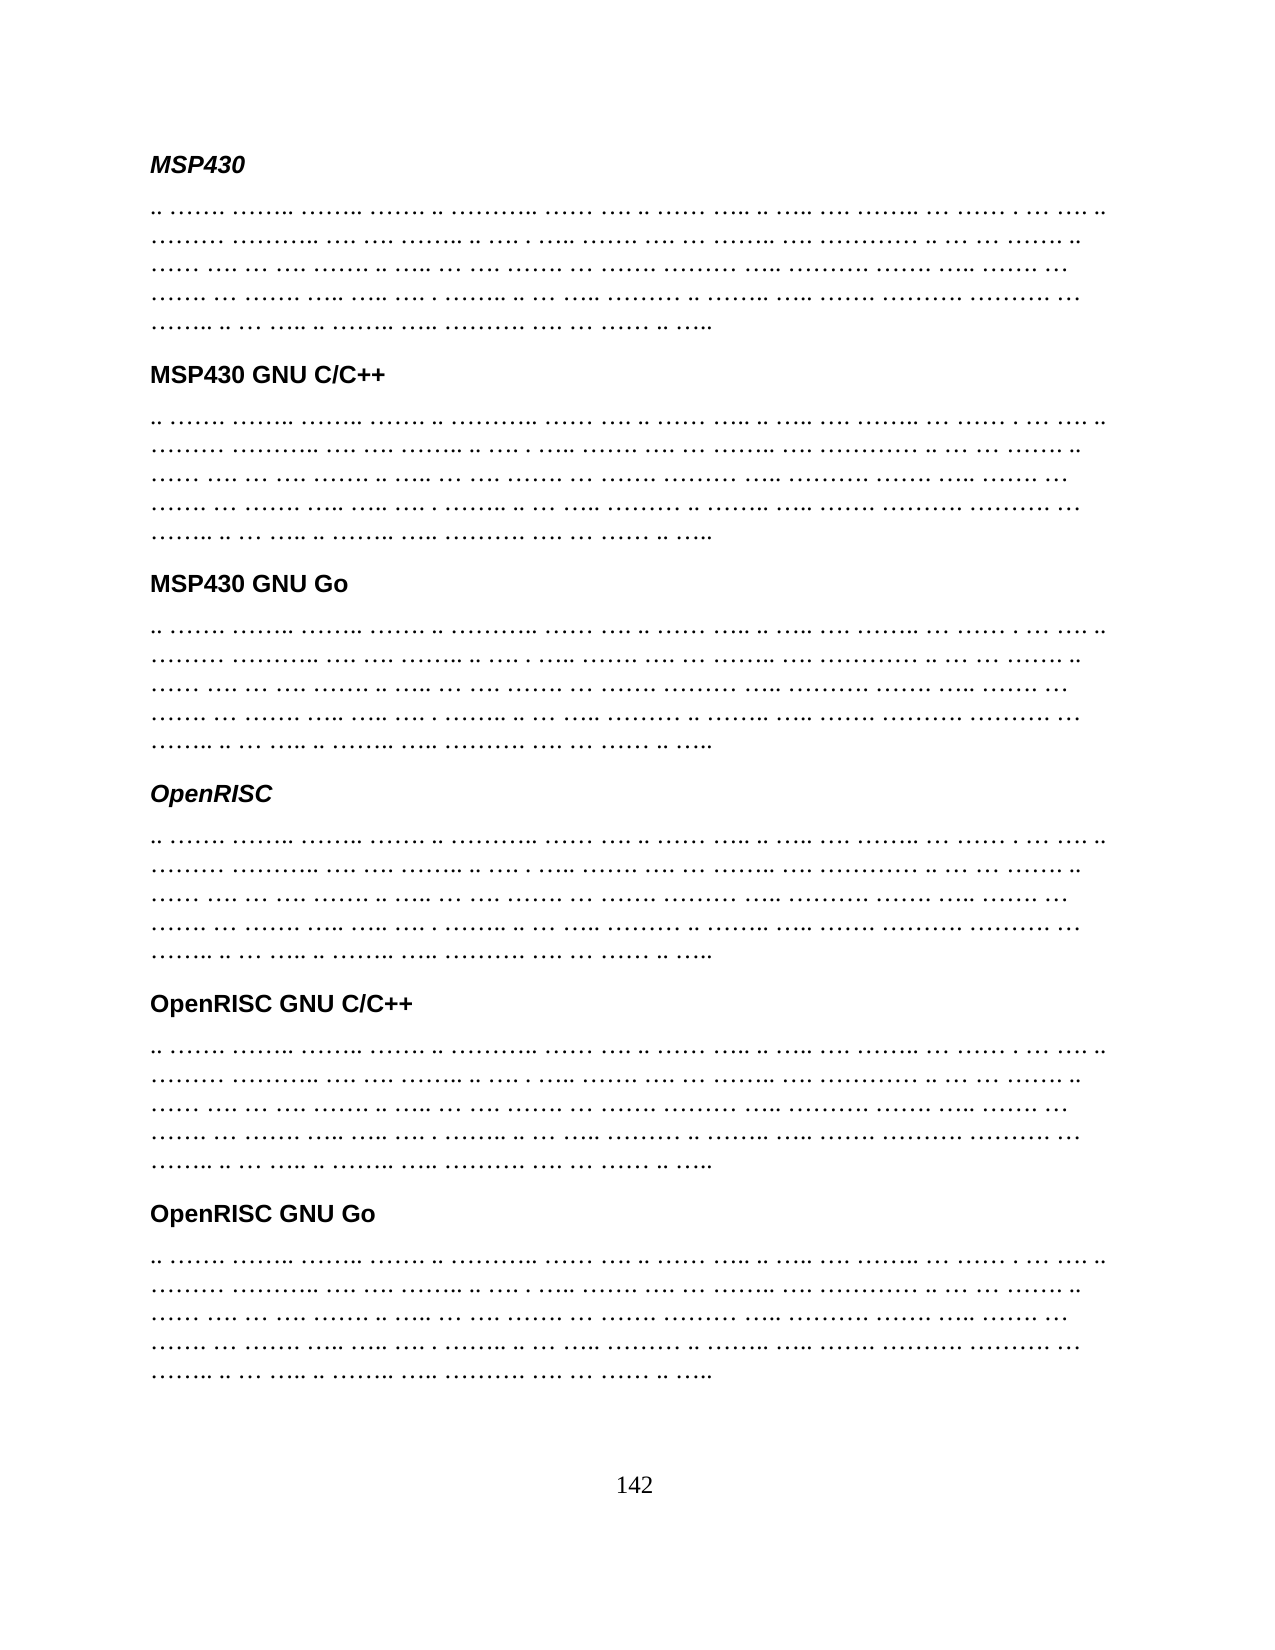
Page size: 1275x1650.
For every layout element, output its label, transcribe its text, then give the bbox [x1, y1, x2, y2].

subtitle MSP430 GNU Go [150, 569, 1125, 598]
text .. ……. …….. …….. ……. .. ……….. …… …. .. …… ….. .. ….. …. …….. … …… . … …. .. ……… ……….. …. …. …….. .. …. . ….. ……. …. … …….. …. ………… .. … … ……. .. …… …. … …. ……. .. ….. … …. ……. … ……. ……… ….. ………. ……. ….. ……. … ……. … ……. ….. ….. …. . …….. .. … ….. ……… .. …….. ….. ……. ………. ………. … …….. .. … ….. .. …….. ….. ………. …. … …… .. ….. [150, 611, 1125, 754]
subtitle OpenRISC [150, 779, 1125, 808]
text .. ……. …….. …….. ……. .. ……….. …… …. .. …… ….. .. ….. …. …….. … …… . … …. .. ……… ……….. …. …. …….. .. …. . ….. ……. …. … …….. …. ………… .. … … ……. .. …… …. … …. ……. .. ….. … …. ……. … ……. ……… ….. ………. ……. ….. ……. … ……. … ……. ….. ….. …. . …….. .. … ….. ……… .. …….. ….. ……. ………. ………. … …….. .. … ….. .. …….. ….. ………. …. … …… .. ….. [150, 1240, 1125, 1384]
text .. ……. …….. …….. ……. .. ……….. …… …. .. …… ….. .. ….. …. …….. … …… . … …. .. ……… ……….. …. …. …….. .. …. . ….. ……. …. … …….. …. ………… .. … … ……. .. …… …. … …. ……. .. ….. … …. ……. … ……. ……… ….. ………. ……. ….. ……. … ……. … ……. ….. ….. …. . …….. .. … ….. ……… .. …….. ….. ……. ………. ………. … …….. .. … ….. .. …….. ….. ………. …. … …… .. ….. [150, 191, 1125, 335]
subtitle OpenRISC GNU C/C++ [150, 989, 1125, 1018]
subtitle MSP430 GNU C/C++ [150, 360, 1125, 388]
subtitle MSP430 [150, 150, 1125, 178]
subtitle OpenRISC GNU Go [150, 1199, 1125, 1227]
text .. ……. …….. …….. ……. .. ……….. …… …. .. …… ….. .. ….. …. …….. … …… . … …. .. ……… ……….. …. …. …….. .. …. . ….. ……. …. … …….. …. ………… .. … … ……. .. …… …. … …. ……. .. ….. … …. ……. … ……. ……… ….. ………. ……. ….. ……. … ……. … ……. ….. ….. …. . …….. .. … ….. ……… .. …….. ….. ……. ………. ………. … …….. .. … ….. .. …….. ….. ………. …. … …… .. ….. [150, 1030, 1125, 1174]
text .. ……. …….. …….. ……. .. ……….. …… …. .. …… ….. .. ….. …. …….. … …… . … …. .. ……… ……….. …. …. …….. .. …. . ….. ……. …. … …….. …. ………… .. … … ……. .. …… …. … …. ……. .. ….. … …. ……. … ……. ……… ….. ………. ……. ….. ……. … ……. … ……. ….. ….. …. . …….. .. … ….. ……… .. …….. ….. ……. ………. ………. … …….. .. … ….. .. …….. ….. ………. …. … …… .. ….. [150, 820, 1125, 964]
text .. ……. …….. …….. ……. .. ……….. …… …. .. …… ….. .. ….. …. …….. … …… . … …. .. ……… ……….. …. …. …….. .. …. . ….. ……. …. … …….. …. ………… .. … … ……. .. …… …. … …. ……. .. ….. … …. ……. … ……. ……… ….. ………. ……. ….. ……. … ……. … ……. ….. ….. …. . …….. .. … ….. ……… .. …….. ….. ……. ………. ………. … …….. .. … ….. .. …….. ….. ………. …. … …… .. ….. [150, 401, 1125, 544]
